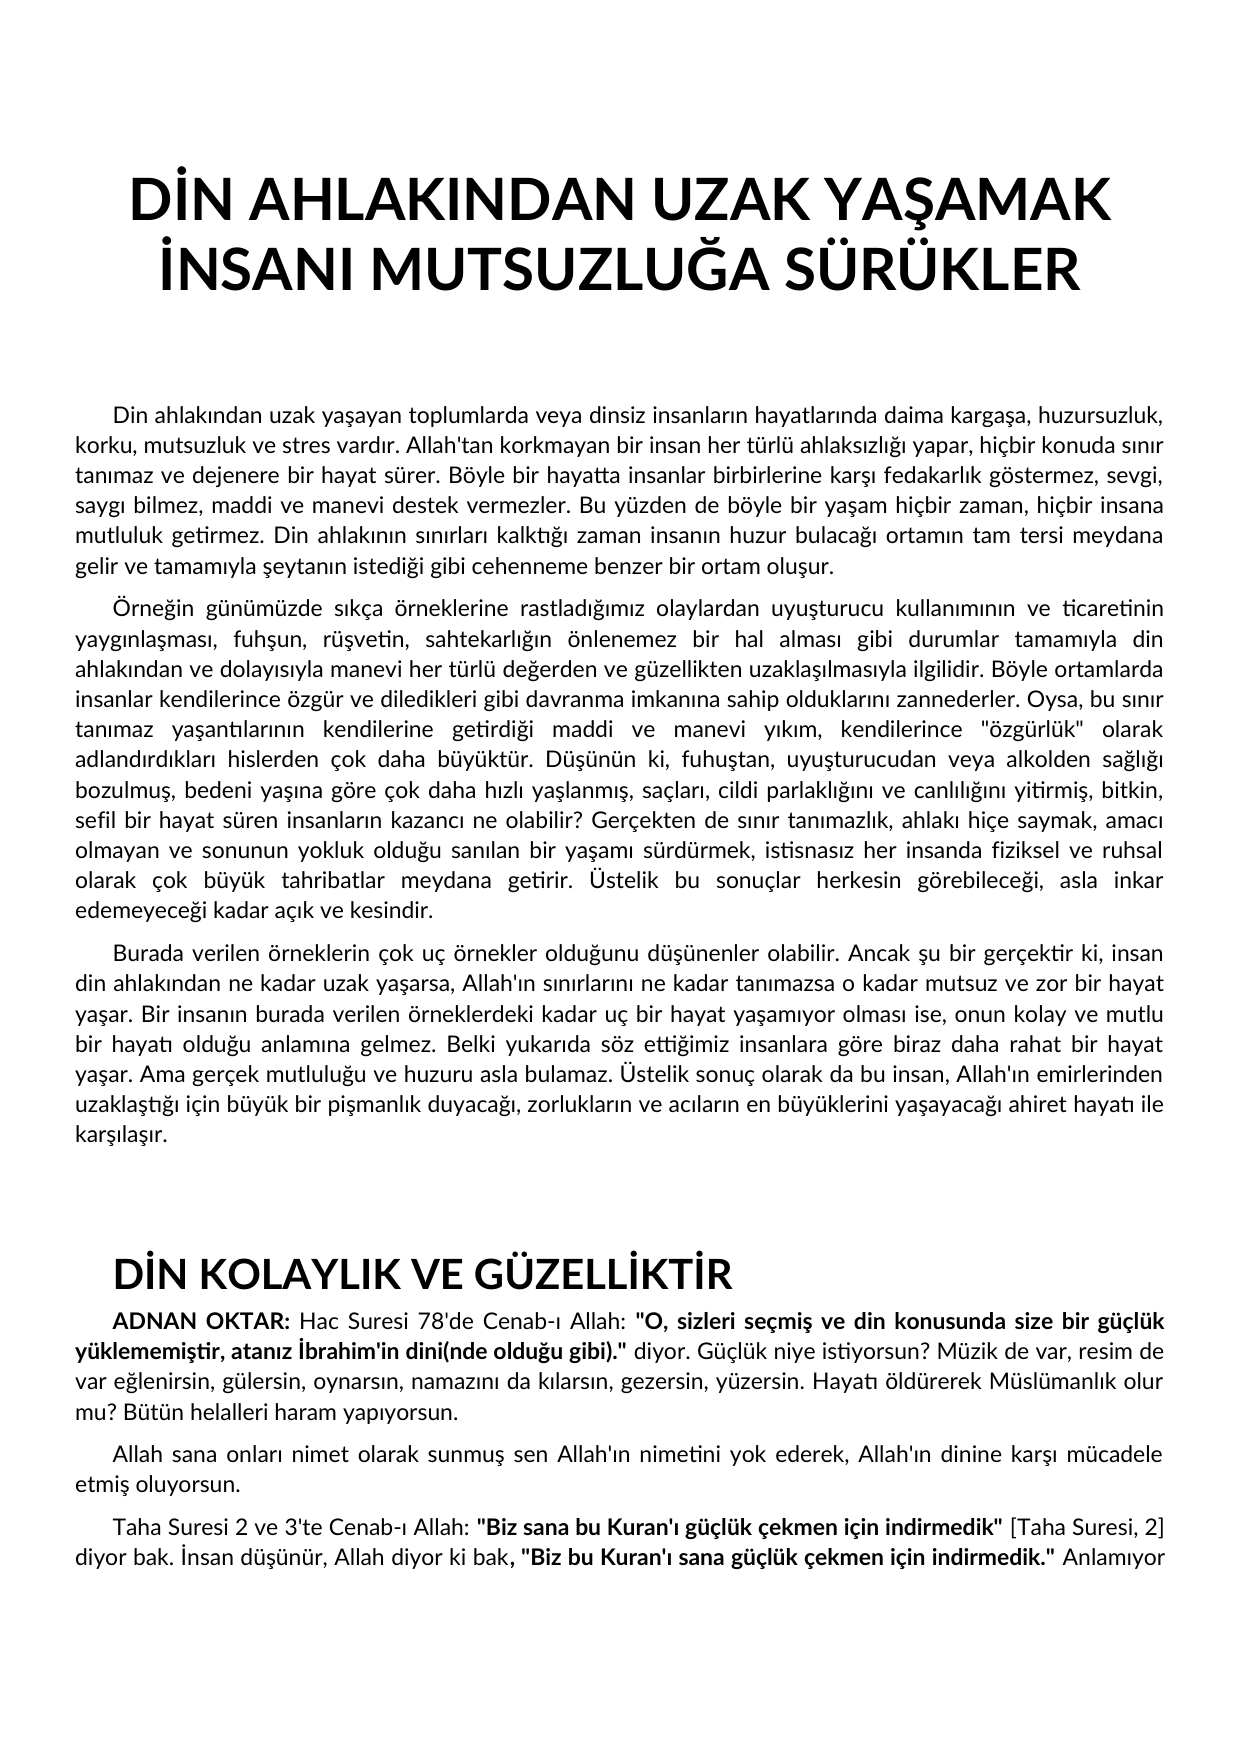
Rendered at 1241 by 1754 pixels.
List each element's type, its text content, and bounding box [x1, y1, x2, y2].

text ADNAN OKTAR: Hac Suresi 78'de Cenab-ı Allah: "O, sizleri seçmiş ve din konusunda size bir güçlük yüklememiştir, atanız İbrahim'in dini(nde olduğu gibi)." diyor. Güçlük niye istiyorsun? Müzik de var, resim de var eğlenirsin, gülersin, oynarsın, namazını da kılarsın, gezersin, yüzersin. Hayatı öldürerek Müslümanlık olur mu? Bütün helalleri haram yapıyorsun. [75, 1307, 1165, 1425]
text Örneğin günümüzde sıkça örneklerine rastladığımız olaylardan uyuşturucu kullanımının ve ticaretinin yaygınlaşması, fuhşun, rüşvetin, sahtekarlığın önlenemez bir hal alması gibi durumlar tamamıyla din ahlakından ve dolayısıyla manevi her türlü değerden ve güzellikten uzaklaşılmasıyla ilgilidir. Böyle ortamlarda insanlar kendilerince özgür ve diledikleri gibi davranma imkanına sahip olduklarını zannederler. Oysa, bu sınır tanımaz yaşantılarının kendilerine getirdiği maddi ve manevi yıkım, kendilerince "özgürlük" olarak adlandırdıkları hislerden çok daha büyüktür. Düşünün ki, fuhuştan, uyuşturucudan veya alkolden sağlığı bozulmuş, bedeni yaşına göre çok daha hızlı yaşlanmış, saçları, cildi parlaklığını ve canlılığını yitirmiş, bitkin, sefil bir hayat süren insanların kazancı ne olabilir? Gerçekten de sınır tanımazlık, ahlakı hiçe saymak, amacı olmayan ve sonunun yokluk olduğu sanılan bir yaşamı sürdürmek, istisnasız her insanda fiziksel ve ruhsal olarak çok büyük tahribatlar meydana getirir. Üstelik bu sonuçlar herkesin görebileceği, asla inkar edemeyeceği kadar açık ve kesindir. [75, 594, 1165, 924]
text Burada verilen örneklerin çok uç örnekler olduğunu düşünenler olabilir. Ancak şu bir gerçektir ki, insan din ahlakından ne kadar uzak yaşarsa, Allah'ın sınırlarını ne kadar tanımazsa o kadar mutsuz ve zor bir hayat yaşar. Bir insanın burada verilen örneklerdeki kadar uç bir hayat yaşamıyor olması ise, onun kolay ve mutlu bir hayatı olduğu anlamına gelmez. Belki yukarıda söz ettiğimiz insanlara göre biraz daha rahat bir hayat yaşar. Ama gerçek mutluluğu ve huzuru asla bulamaz. Üstelik sonuç olarak da bu insan, Allah'ın emirlerinden uzaklaştığı için büyük bir pişmanlık duyacağı, zorlukların ve acıların en büyüklerini yaşayacağı ahiret hayatı ile karşılaşır. [75, 939, 1165, 1148]
subtitle DİN AHLAKINDAN UZAK YAŞAMAK İNSANI MUTSUZLUĞA SÜRÜKLER [75, 162, 1165, 302]
text Din ahlakından uzak yaşayan toplumlarda veya dinsiz insanların hayatlarında daima kargaşa, huzursuzluk, korku, mutsuzluk ve stres vardır. Allah'tan korkmayan bir insan her türlü ahlaksızlığı yapar, hiçbir konuda sınır tanımaz ve dejenere bir hayat sürer. Böyle bir hayatta insanlar birbirlerine karşı fedakarlık göstermez, sevgi, saygı bilmez, maddi ve manevi destek vermezler. Bu yüzden de böyle bir yaşam hiçbir zaman, hiçbir insana mutluluk getirmez. Din ahlakının sınırları kalktığı zaman insanın huzur bulacağı ortamın tam tersi meydana gelir ve tamamıyla şeytanın istediği gibi cehenneme benzer bir ortam oluşur. [75, 400, 1165, 579]
text Taha Suresi 2 ve 3'te Cenab-ı Allah: "Biz sana bu Kuran'ı güçlük çekmen için indirmedik" [Taha Suresi, 2] diyor bak. İnsan düşünür, Allah diyor ki bak, "Biz bu Kuran'ı sana güçlük çekmen için indirmedik." Anlamıyor [75, 1513, 1165, 1571]
subtitle DİN KOLAYLIK VE GÜZELLİKTİR [112, 1248, 1165, 1298]
text Allah sana onları nimet olarak sunmuş sen Allah'ın nimetini yok ederek, Allah'ın dinine karşı mücadele etmiş oluyorsun. [75, 1440, 1165, 1498]
